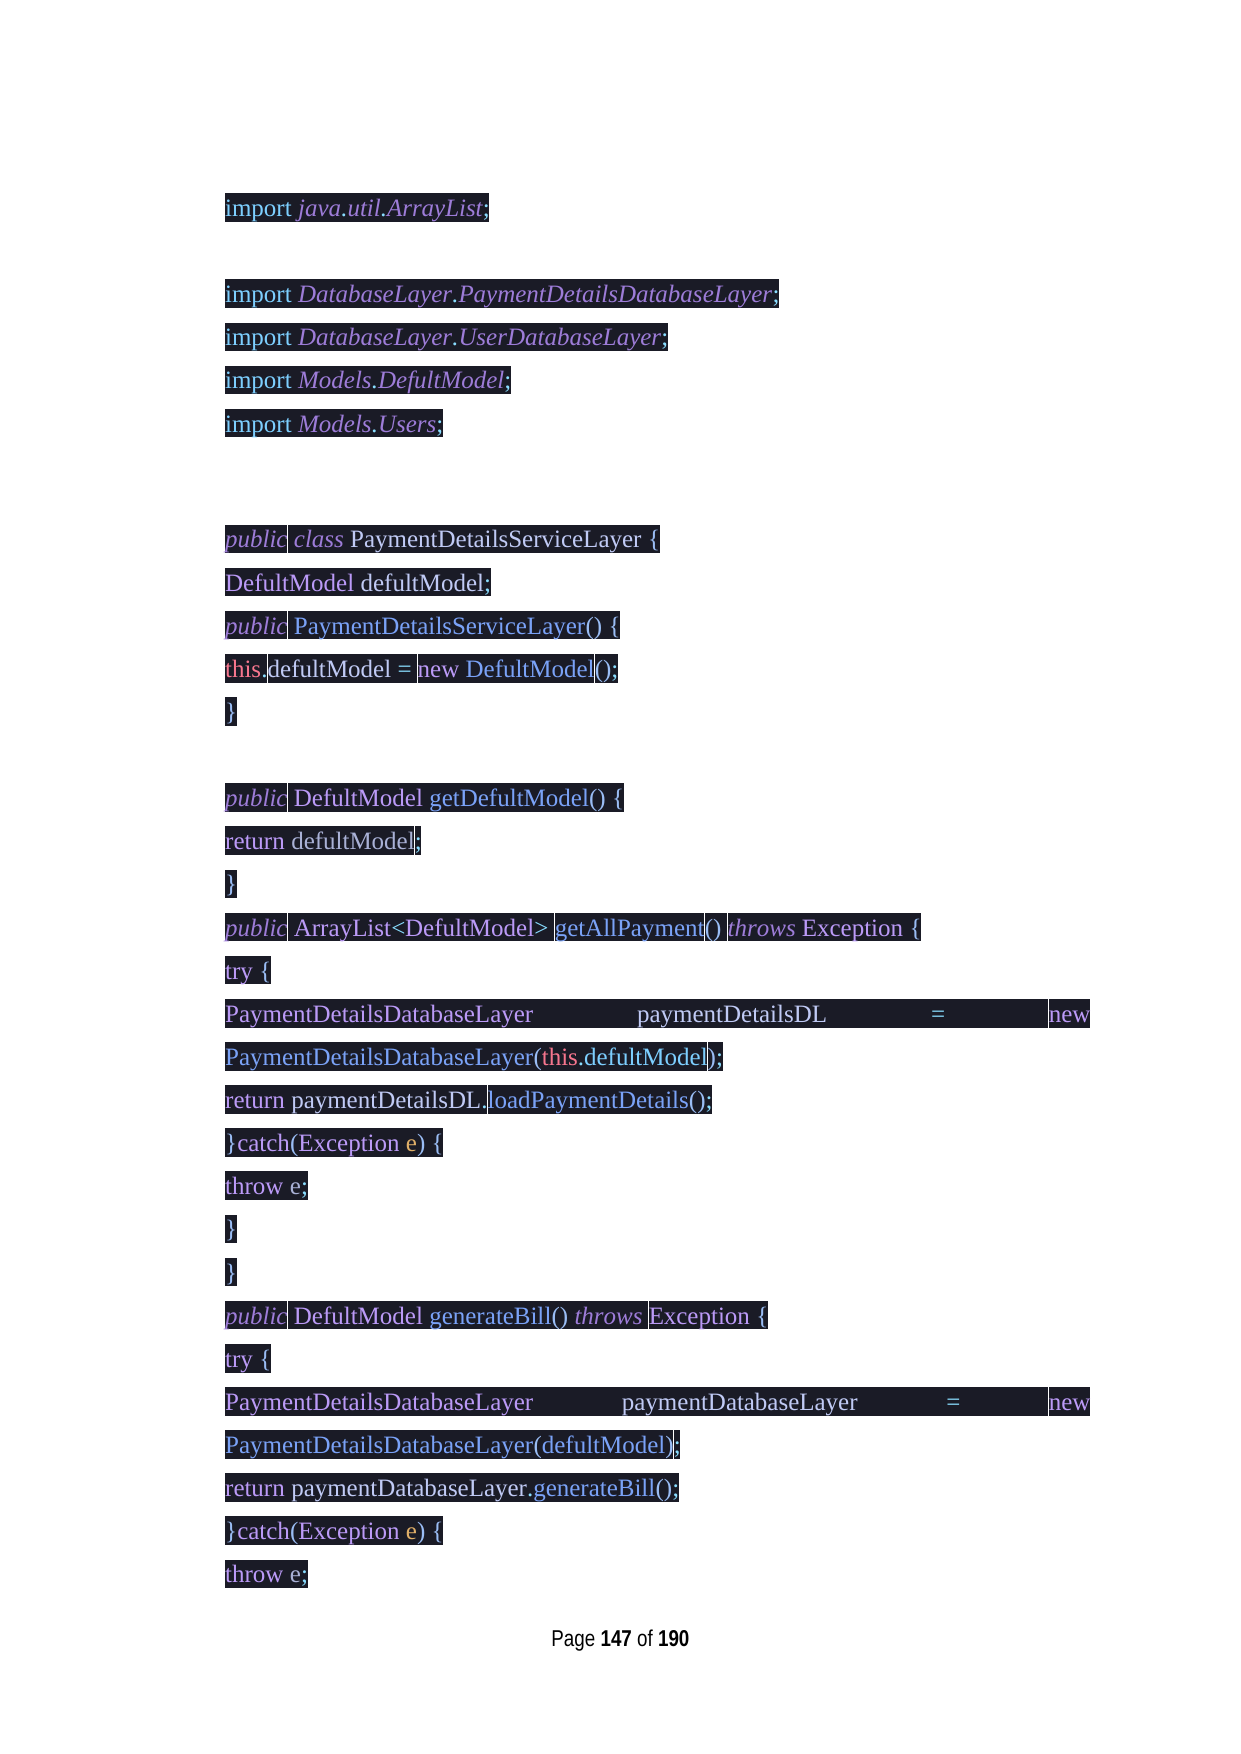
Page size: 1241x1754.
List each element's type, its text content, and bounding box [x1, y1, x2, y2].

text public ArrayList<DefultModel> getAllPayment() throws Exception { [225, 913, 1090, 941]
text import Models.DefultModel; [225, 366, 1090, 394]
text } [225, 697, 1090, 726]
text this.defultModel = new DefultModel(); [225, 654, 1090, 683]
text import DatabaseLayer.PaymentDetailsDatabaseLayer; [225, 279, 1090, 308]
text PaymentDetailsDatabaseLayer paymentDatabaseLayer = new PaymentDetailsDatabaseLayer(defultModel); [225, 1387, 1090, 1459]
text import java.util.ArrayList; [225, 193, 1090, 222]
text }catch(Exception e) { [225, 1516, 1090, 1545]
text } [225, 869, 1090, 898]
text public DefultModel generateBill() throws Exception { [225, 1301, 1090, 1329]
text public PaymentDetailsServiceLayer() { [225, 611, 1090, 639]
text return paymentDetailsDL.loadPaymentDetails(); [225, 1085, 1090, 1114]
text return paymentDatabaseLayer.generateBill(); [225, 1473, 1090, 1502]
text import DatabaseLayer.UserDatabaseLayer; [225, 322, 1090, 351]
text }catch(Exception e) { [225, 1128, 1090, 1157]
text throw e; [225, 1559, 1090, 1588]
text import Models.Users; [225, 409, 1090, 437]
text public DefultModel getDefultModel() { [225, 783, 1090, 812]
text return defultModel; [225, 826, 1090, 855]
text try { [225, 956, 1090, 984]
text } [225, 1258, 1090, 1286]
text public class PaymentDetailsServiceLayer { [225, 524, 1090, 553]
text PaymentDetailsDatabaseLayer paymentDetailsDL = new PaymentDetailsDatabaseLayer(this.defultModel); [225, 999, 1090, 1071]
text } [225, 1214, 1090, 1243]
text DefultModel defultModel; [225, 568, 1090, 596]
text try { [225, 1344, 1090, 1373]
text throw e; [225, 1171, 1090, 1200]
